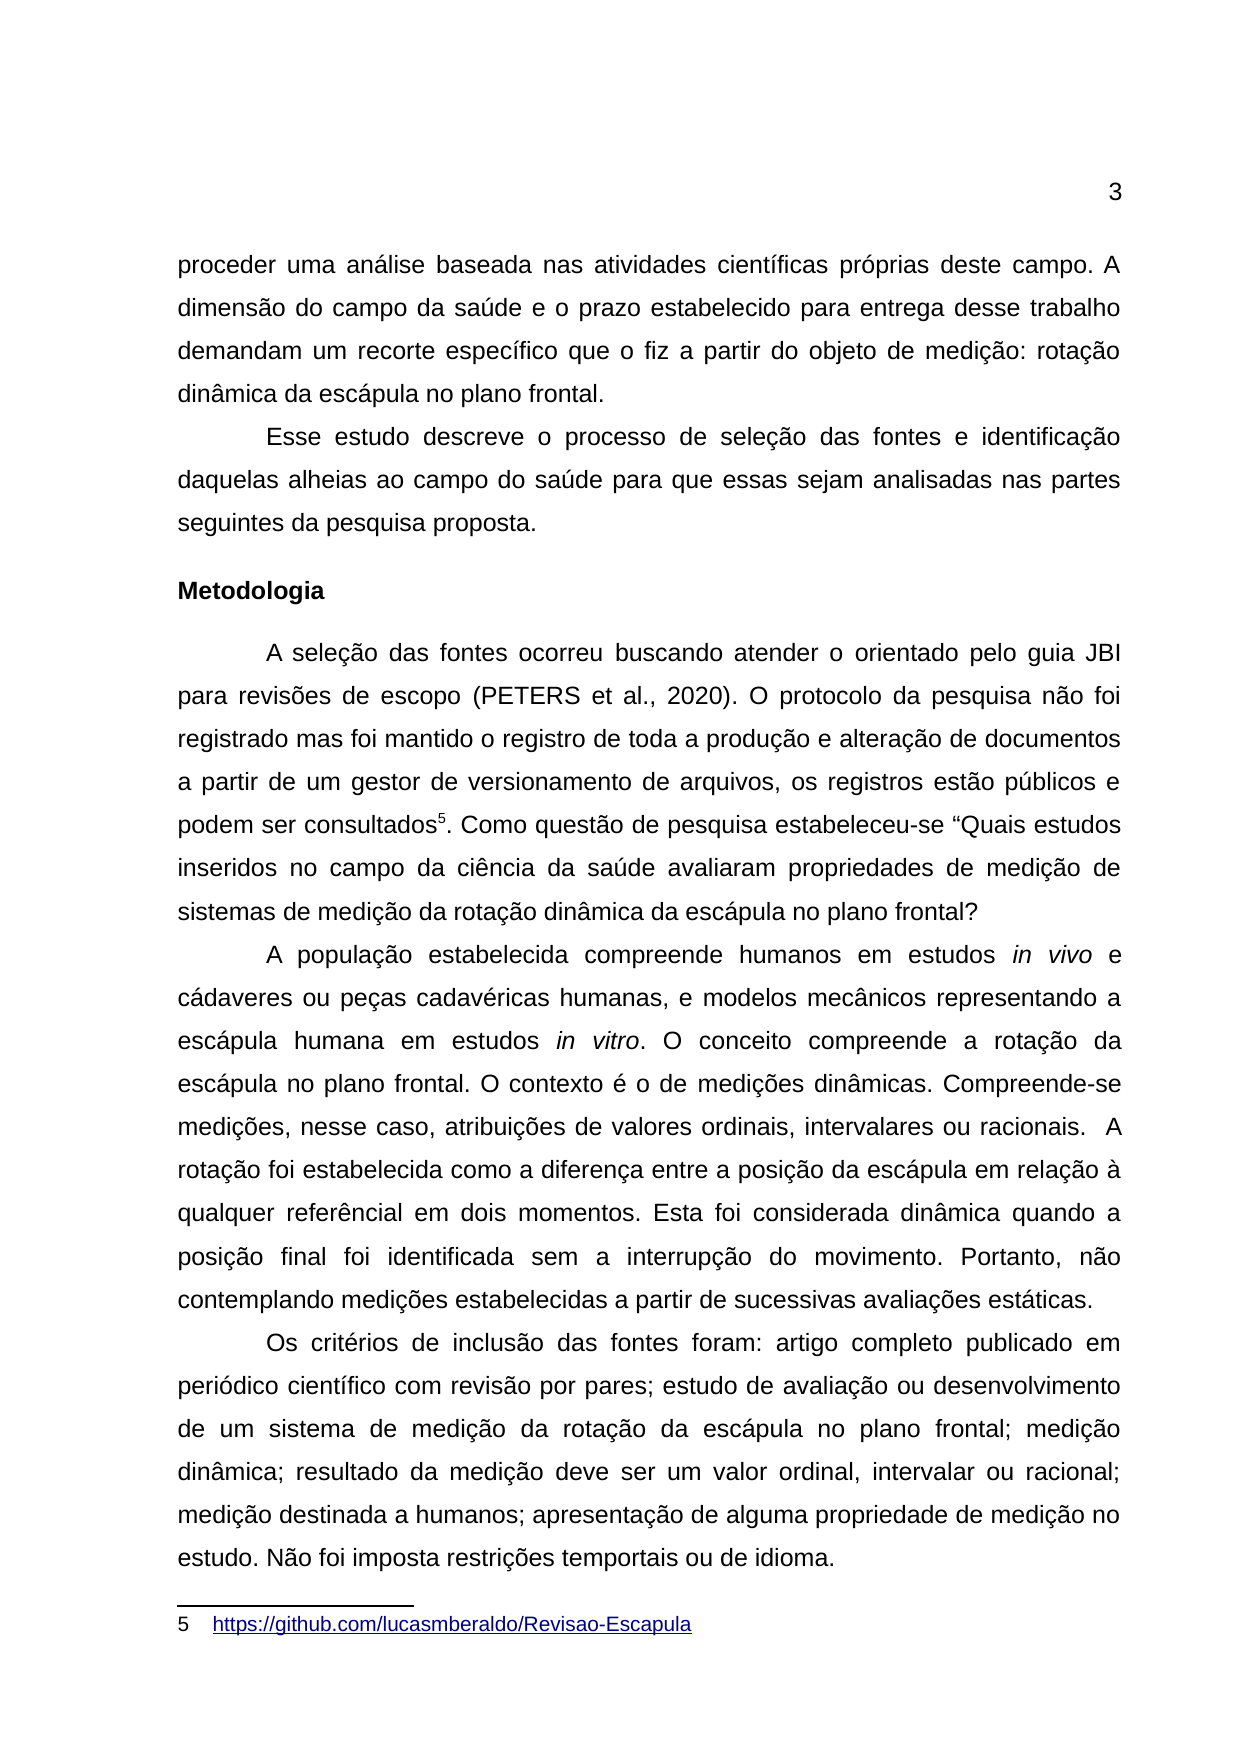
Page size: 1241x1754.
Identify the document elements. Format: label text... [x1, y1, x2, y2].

text A população estabelecida compreende humanos em estudos in vivo e cádaveres ou peças cadavéricas humanas, e modelos mecânicos representando a escápula humana em estudos in vitro. O conceito compreende a rotação da escápula no plano frontal. O contexto é o de medições dinâmicas. Compreende-se medições, nesse caso, atribuições de valores ordinais, intervalares ou racionais. A rotação foi estabelecida como a diferença entre a posição da escápula em relação à qualquer referêncial em dois momentos. Esta foi considerada dinâmica quando a posição final foi identificada sem a interrupção do movimento. Portanto, não contemplando medições estabelecidas a partir de sucessivas avaliações estáticas. [177, 940, 1122, 1313]
text https://github.com/lucasmberaldo/Revisao-Escapula [177, 1612, 1122, 1636]
subtitle Metodologia [177, 576, 1122, 605]
text A seleção das fontes ocorreu buscando atender o orientado pelo guia JBI para revisões de escopo (PETERS et al., 2020). O protocolo da pesquisa não foi registrado mas foi mantido o registro de toda a produção e alteração de documentos a partir de um gestor de versionamento de arquivos, os registros estão públicos e podem ser consultados. Como questão de pesquisa estabeleceu-se “Quais estudos inseridos no campo da ciência da saúde avaliaram propriedades de medição de sistemas de medição da rotação dinâmica da escápula no plano frontal? [177, 619, 1122, 925]
text proceder uma análise baseada nas atividades científicas próprias deste campo. A dimensão do campo da saúde e o prazo estabelecido para entrega desse trabalho demandam um recorte específico que o fiz a partir do objeto de medição: rotação dinâmica da escápula no plano frontal. [177, 250, 1122, 408]
text Esse estudo descreve o processo de seleção das fontes e identificação daquelas alheias ao campo do saúde para que essas sejam analisadas nas partes seguintes da pesquisa proposta. [177, 422, 1122, 537]
text Os critérios de inclusão das fontes foram: artigo completo publicado em periódico científico com revisão por pares; estudo de avaliação ou desenvolvimento de um sistema de medição da rotação da escápula no plano frontal; medição dinâmica; resultado da medição deve ser um valor ordinal, intervalar ou racional; medição destinada a humanos; apresentação de alguma propriedade de medição no estudo. Não foi imposta restrições temportais ou de idioma. [177, 1328, 1122, 1572]
